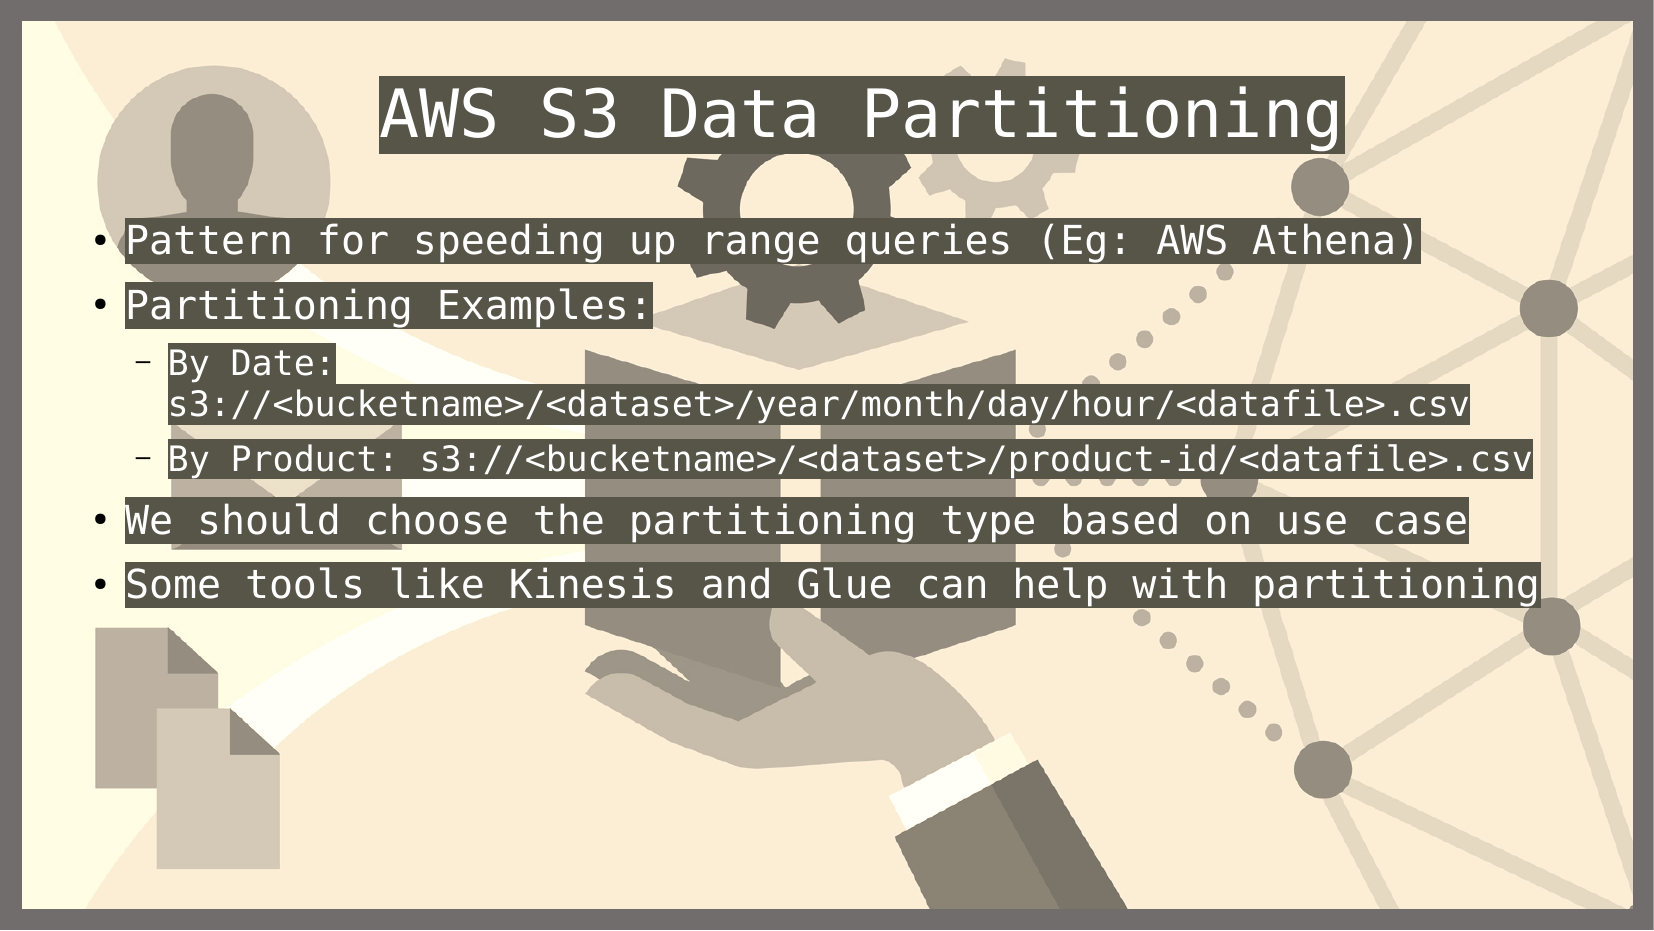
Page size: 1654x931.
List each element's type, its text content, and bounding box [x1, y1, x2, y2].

picture [0, 0, 1654, 930]
list Pattern for speeding up range queries (Eg: AWS Athena) Partitioning Examples: By Date: s3://<bucketname>/<dataset>/year/month/day/hour/<datafile>.csv By Product: s3://<bucketname>/<dataset>/product-id/<datafile>.csv We should choose the partitioning type based on use case Some tools like Kinesis and Glue can help with partitioning [82, 217, 1571, 758]
title AWS S3 Data Partitioning [82, 37, 1571, 193]
